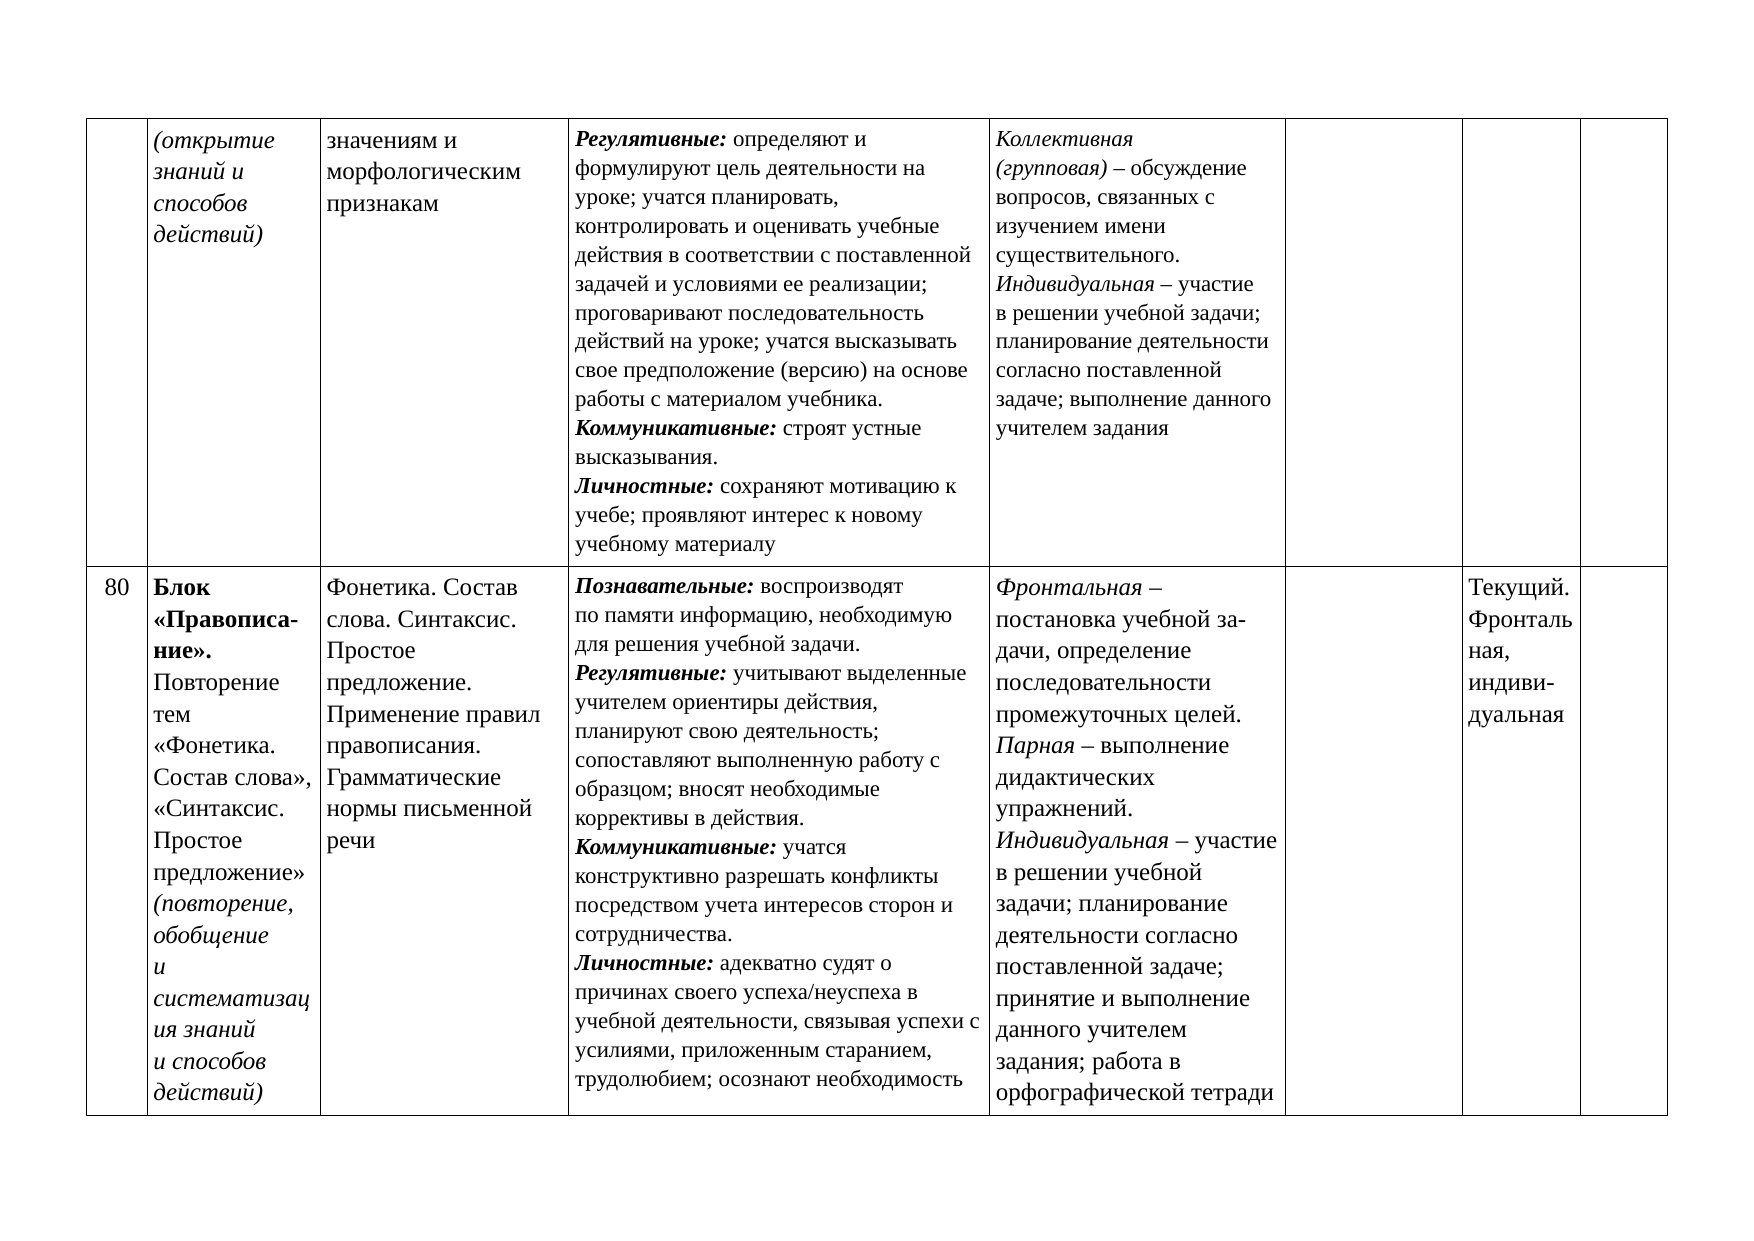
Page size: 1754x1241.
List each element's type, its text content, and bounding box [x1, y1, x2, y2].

table_cell [1286, 567, 1462, 1115]
table_cell [1581, 567, 1667, 1115]
table_cell Текущий. Фронтальная, индиви-дуальная [1463, 567, 1580, 1115]
table_cell значениям и морфологическим признакам [321, 119, 568, 566]
table_cell Фронтальная – постановка учебной за-дачи, определение последовательности промежуточных целей. Парная – выполнение дидактических упражнений. Индивидуальная – участие в решении учебной задачи; планирование деятельности согласно поставленной задаче; принятие и выполнение данного учителем задания; работа в орфографической тетради [990, 567, 1285, 1115]
table_cell (открытие знаний и способов действий) [148, 119, 320, 566]
table_cell 80 [87, 567, 147, 1115]
table_cell [1463, 119, 1580, 566]
table_cell [87, 119, 147, 566]
table_cell [1581, 119, 1667, 566]
table_cell Коллективная (групповая) – обсуждение вопросов, связанных с изучением имени существительного. Индивидуальная – участие в решении учебной задачи; планирование деятельности согласно поставленной задаче; выполнение данного учителем задания [990, 119, 1285, 566]
table_cell Регулятивные: определяют и формулируют цель деятельности на уроке; учатся планировать, контролировать и оценивать учебные действия в соответствии с поставленной задачей и условиями ее реализации; проговаривают последовательность действий на уроке; учатся высказывать свое предположение (версию) на основе работы с материалом учебника. Коммуникативные: строят устные высказывания. Личностные: сохраняют мотивацию к учебе; проявляют интерес к новому учебному материалу [569, 119, 989, 566]
table_cell [1286, 119, 1462, 566]
table_cell Фонетика. Состав слова. Синтаксис. Простое предложение. Применение правил правописания. Грамматические нормы письменной речи [321, 567, 568, 1115]
table_cell Познавательные: воспроизводят по памяти информацию, необходимую для решения учебной задачи. Регулятивные: учитывают выделенные учителем ориентиры действия, планируют свою деятельность; сопоставляют выполненную работу с образцом; вносят необходимые коррективы в действия. Коммуникативные: учатся конструктивно разрешать конфликты посредством учета интересов сторон и сотрудничества. Личностные: адекватно судят о причинах своего успеха/неуспеха в учебной деятельности, связывая успехи с усилиями, приложенным старанием, трудолюбием; осознают необходимость [569, 567, 989, 1115]
table_cell Блок «Правописа-ние». Повторение тем «Фонетика. Состав слова», «Синтаксис. Простое предложение» (повторение, обобщение и систематизация знаний и способов действий) [148, 567, 320, 1115]
